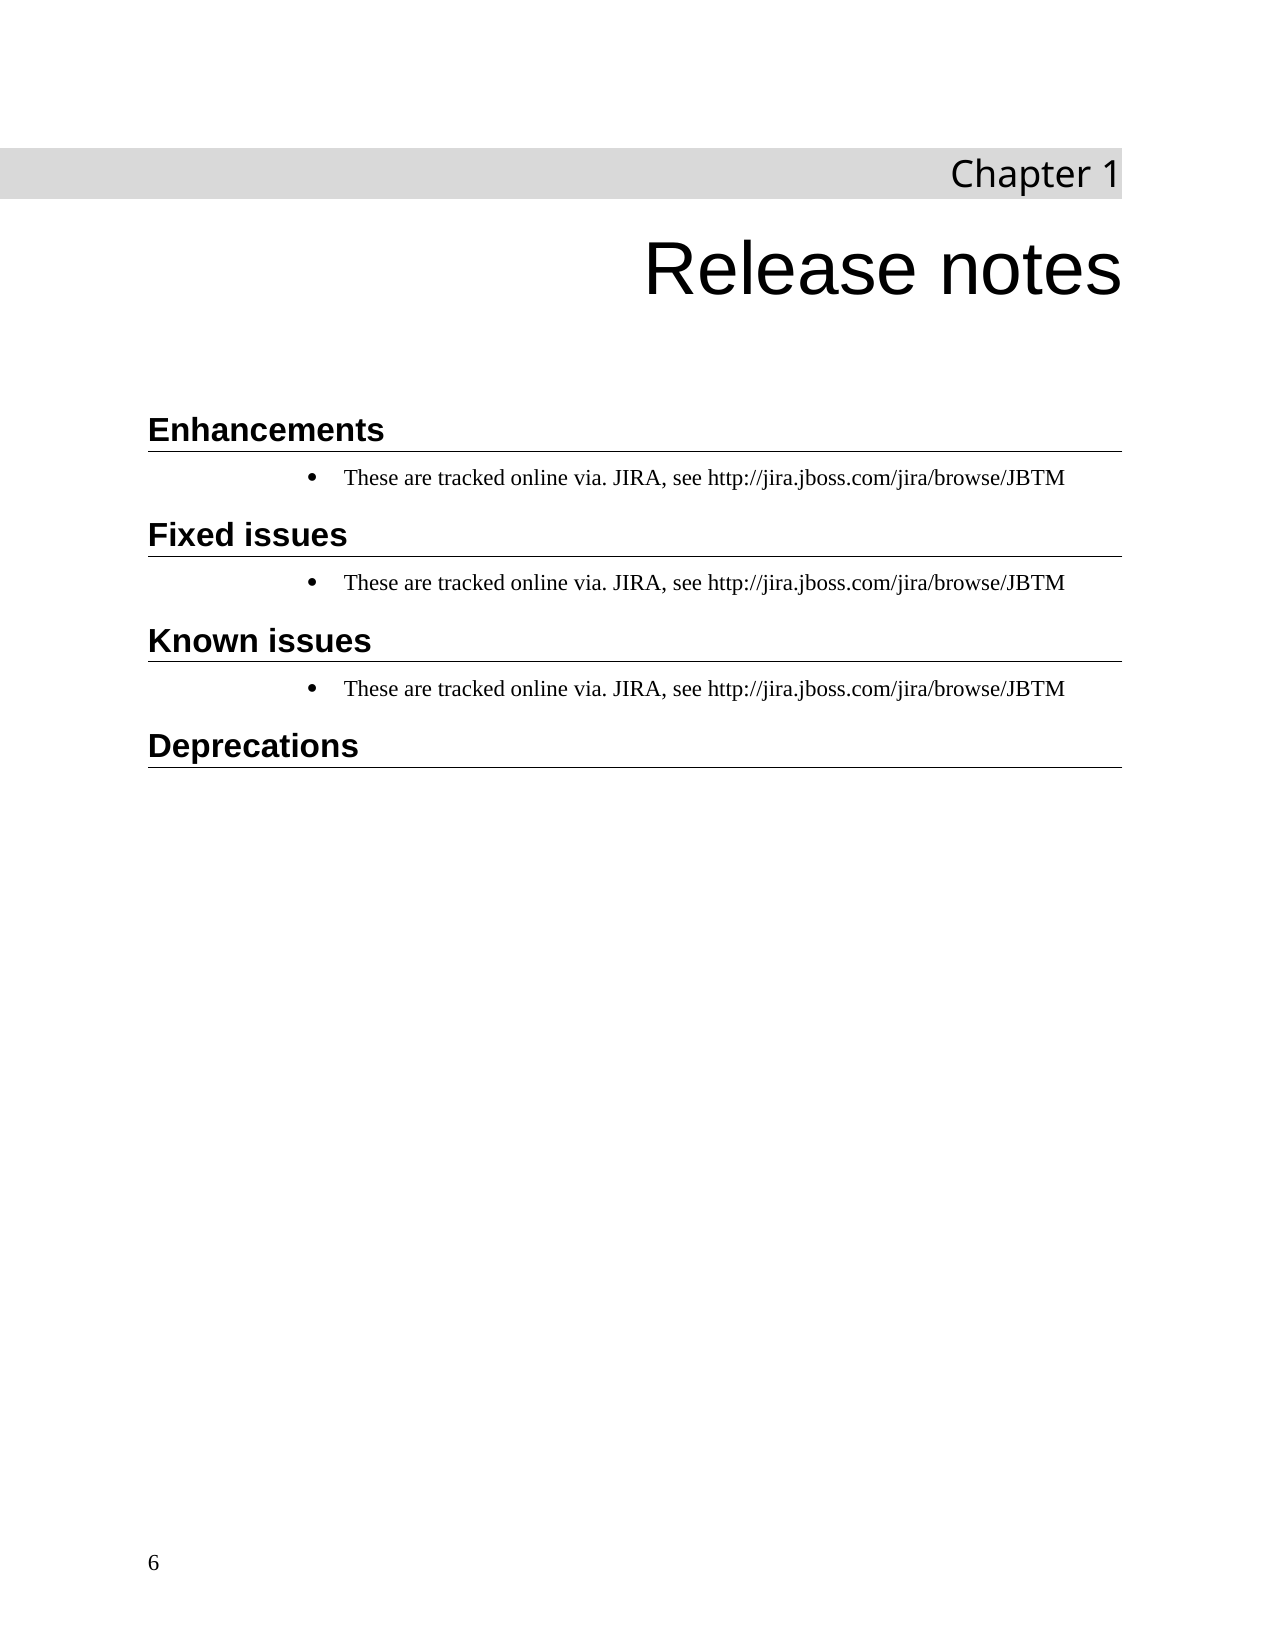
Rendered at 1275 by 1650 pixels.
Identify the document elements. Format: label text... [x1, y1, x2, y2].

list These are tracked online via. JIRA, see http://jira.jboss.com/jira/browse/JBTM [308, 675, 1122, 701]
subtitle Known issues [148, 621, 1122, 661]
title Release notes [263, 224, 1122, 310]
subtitle Enhancements [148, 410, 1122, 451]
list These are tracked online via. JIRA, see http://jira.jboss.com/jira/browse/JBTM [308, 569, 1122, 596]
list These are tracked online via. JIRA, see http://jira.jboss.com/jira/browse/JBTM [308, 464, 1122, 490]
subtitle Deprecations [148, 726, 1122, 767]
subtitle Fixed issues [148, 515, 1122, 556]
